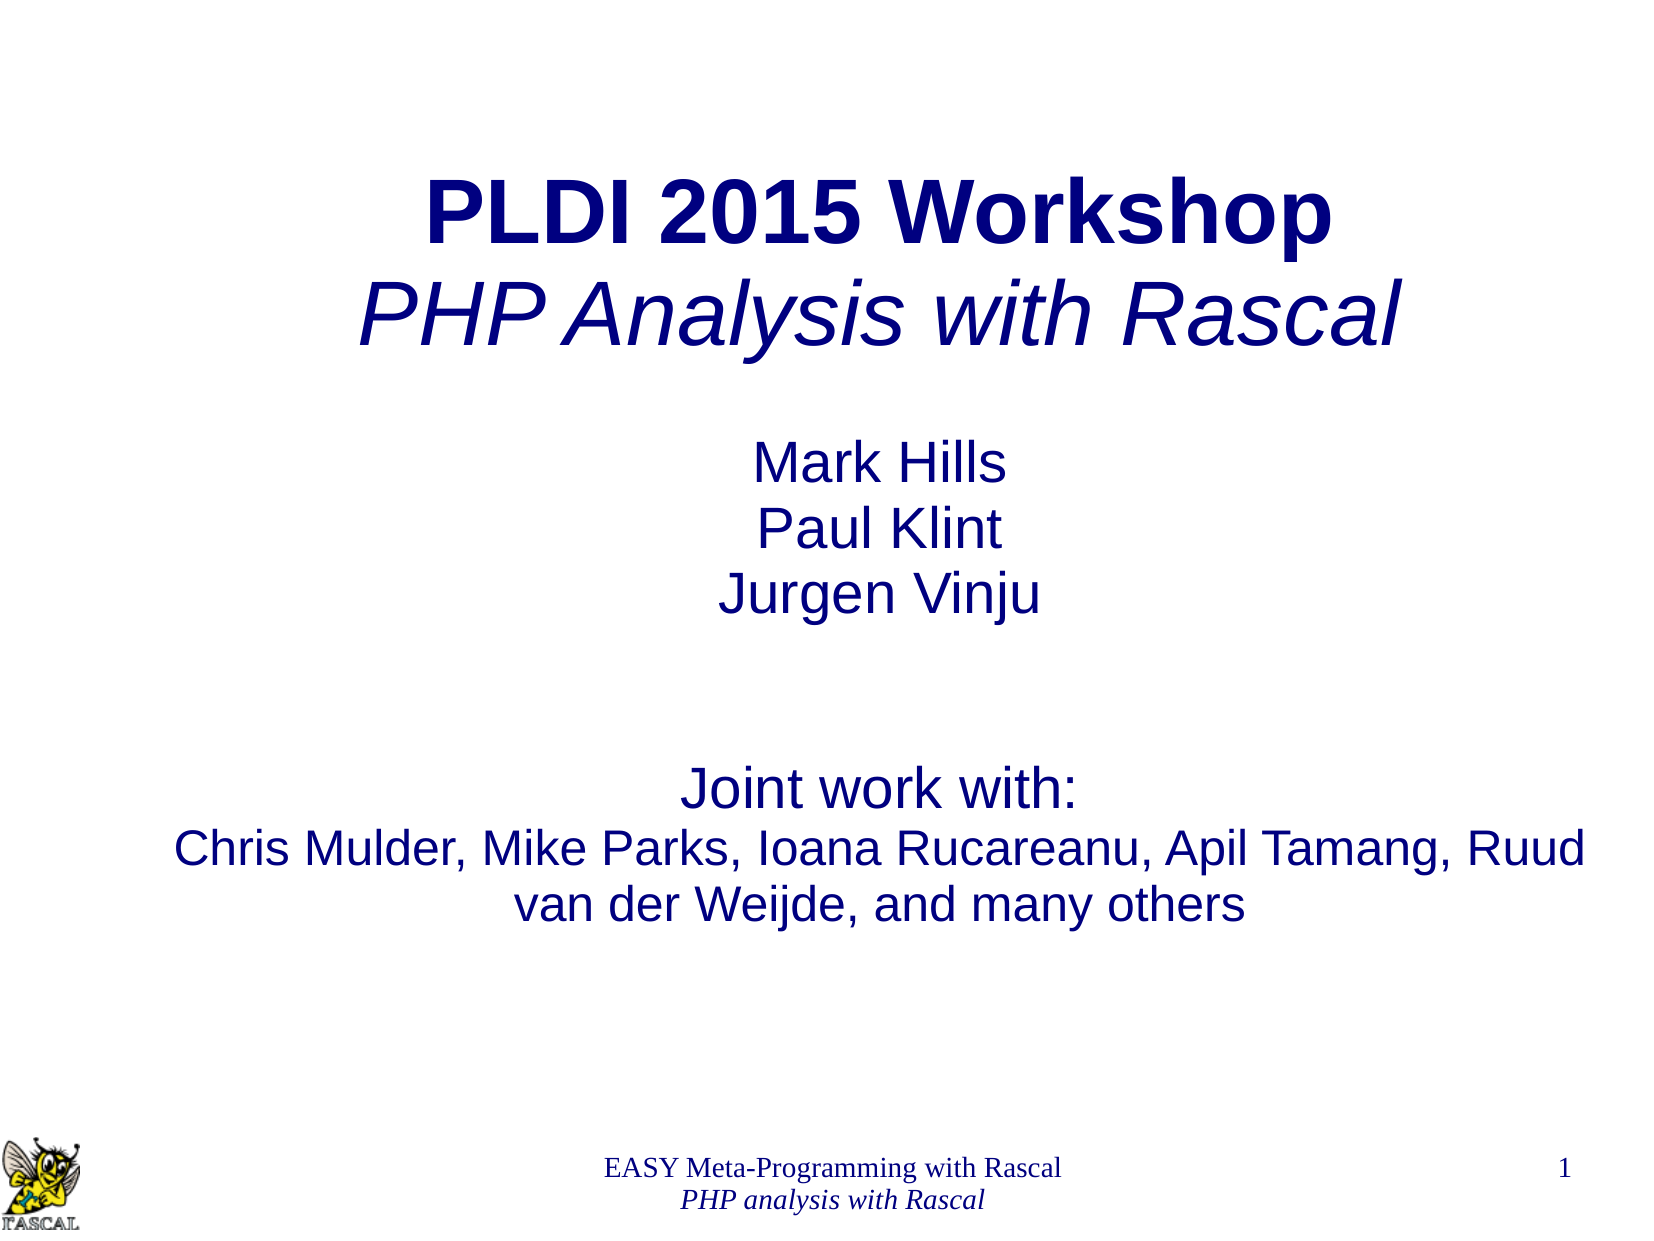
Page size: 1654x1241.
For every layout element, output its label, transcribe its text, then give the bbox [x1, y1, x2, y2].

title PLDI 2015 Workshop PHP Analysis with Rascal Mark Hills Paul Klint Jurgen Vinju Joint work with: Chris Mulder, Mike Parks, Ioana Rucareanu, Apil Tamang, Ruud van der Weijde, and many others [136, 104, 1625, 1043]
picture [1, 1137, 80, 1230]
